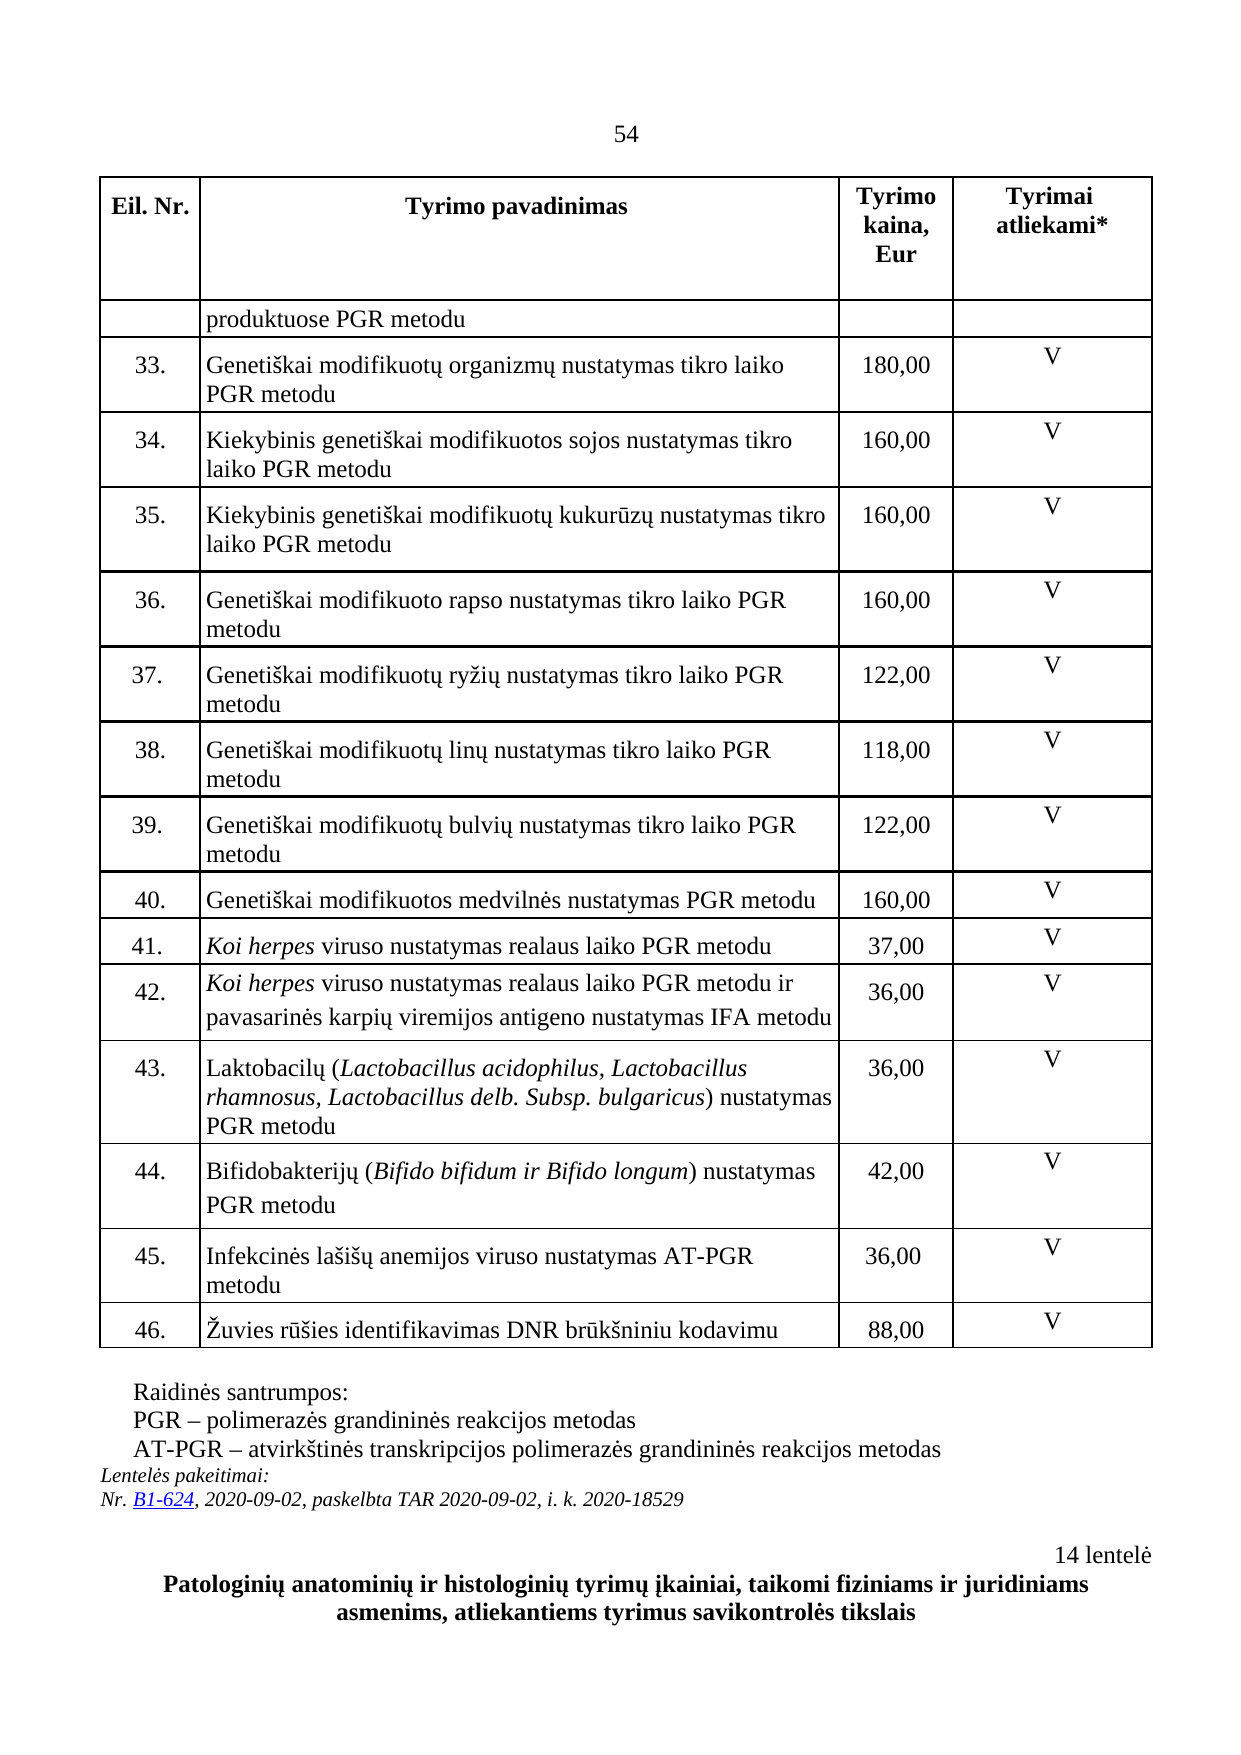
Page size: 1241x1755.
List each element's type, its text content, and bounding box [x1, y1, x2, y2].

table_header Tyrimo pavadinimas [201, 178, 838, 299]
table_cell V [954, 1229, 1151, 1302]
table_cell 44. [101, 1144, 199, 1228]
table_header Eil. Nr. [101, 178, 199, 299]
table_cell 34. [101, 413, 199, 486]
table_cell 160,00 [840, 413, 952, 486]
table_cell V [954, 1041, 1151, 1142]
table_cell V [954, 413, 1151, 486]
table_cell 39. [101, 798, 199, 870]
table_cell 37,00 [840, 919, 952, 963]
table_cell 42. [101, 965, 199, 1040]
table_cell Genetiškai modifikuotų organizmų nustatymas tikro laiko PGR metodu [201, 338, 838, 411]
table_cell 41. [101, 919, 199, 963]
table_cell 36. [101, 573, 199, 645]
table_header Tyrimo kaina, Eur [840, 178, 952, 299]
table_cell produktuose PGR metodu [201, 301, 838, 336]
table_cell 160,00 [840, 488, 952, 570]
table_cell 118,00 [840, 723, 952, 795]
table_cell Genetiškai modifikuotos medvilnės nustatymas PGR metodu [201, 873, 838, 917]
table_cell V [954, 1303, 1151, 1347]
table_cell 38. [101, 723, 199, 795]
table_cell Žuvies rūšies identifikavimas DNR brūkšniniu kodavimu [201, 1303, 838, 1347]
table_header Tyrimai atliekami* [954, 178, 1151, 299]
table_cell V [954, 1144, 1151, 1228]
table_cell V [954, 873, 1151, 917]
table_cell V [954, 488, 1151, 570]
table_cell 36,00 [840, 1229, 952, 1302]
table_cell V [954, 338, 1151, 411]
table_cell Genetiškai modifikuotų bulvių nustatymas tikro laiko PGR metodu [201, 798, 838, 870]
table_cell Genetiškai modifikuotų ryžių nustatymas tikro laiko PGR metodu [201, 648, 838, 720]
table_cell V [954, 723, 1151, 795]
table_cell 160,00 [840, 873, 952, 917]
table_cell Koi herpes viruso nustatymas realaus laiko PGR metodu [201, 919, 838, 963]
text Lentelės pakeitimai: [100, 1463, 1152, 1487]
text Patologinių anatominių ir histologinių tyrimų įkainiai, taikomi fiziniams ir juridiniams asmenims, atliekantiems tyrimus savikontrolės tikslais [100, 1569, 1152, 1626]
table_cell V [954, 648, 1151, 720]
table_cell 122,00 [840, 648, 952, 720]
text 14 lentelė [225, 1540, 1152, 1569]
table_cell 160,00 [840, 573, 952, 645]
text AT-PGR – atvirkštinės transkripcijos polimerazės grandininės reakcijos metodas [100, 1434, 1152, 1463]
table_cell V [954, 919, 1151, 963]
table_cell 35. [101, 488, 199, 570]
table_cell [840, 301, 952, 336]
text Raidinės santrumpos: [100, 1377, 1152, 1406]
text PGR – polimerazės grandininės reakcijos metodas [100, 1406, 1152, 1434]
table_cell Bifidobakterijų (Bifido bifidum ir Bifido longum) nustatymas PGR metodu [201, 1144, 838, 1228]
table_cell V [954, 573, 1151, 645]
table_cell 37. [101, 648, 199, 720]
table_cell V [954, 965, 1151, 1040]
table_cell 42,00 [840, 1144, 952, 1228]
table_cell [101, 301, 199, 336]
table_cell 43. [101, 1041, 199, 1142]
table_cell Kiekybinis genetiškai modifikuotų kukurūzų nustatymas tikro laiko PGR metodu [201, 488, 838, 570]
table_cell 36,00 [840, 965, 952, 1040]
table_cell 36,00 [840, 1041, 952, 1142]
table_cell Genetiškai modifikuoto rapso nustatymas tikro laiko PGR metodu [201, 573, 838, 645]
table_cell 33. [101, 338, 199, 411]
table_cell 88,00 [840, 1303, 952, 1347]
table_cell 40. [101, 873, 199, 917]
table_cell 122,00 [840, 798, 952, 870]
table_cell 180,00 [840, 338, 952, 411]
table_cell Koi herpes viruso nustatymas realaus laiko PGR metodu ir pavasarinės karpių viremijos antigeno nustatymas IFA metodu [201, 965, 838, 1040]
table_cell 45. [101, 1229, 199, 1302]
table_cell Kiekybinis genetiškai modifikuotos sojos nustatymas tikro laiko PGR metodu [201, 413, 838, 486]
table_cell 46. [101, 1303, 199, 1347]
table_cell Genetiškai modifikuotų linų nustatymas tikro laiko PGR metodu [201, 723, 838, 795]
table_cell [954, 301, 1151, 336]
text Nr. B1-624, 2020-09-02, paskelbta TAR 2020-09-02, i. k. 2020-18529 [100, 1487, 1152, 1511]
table_cell V [954, 798, 1151, 870]
table_cell Laktobacilų (Lactobacillus acidophilus, Lactobacillus rhamnosus, Lactobacillus delb. Subsp. bulgaricus) nustatymas PGR metodu [201, 1041, 838, 1142]
table_cell Infekcinės lašišų anemijos viruso nustatymas AT-PGR metodu [201, 1229, 838, 1302]
